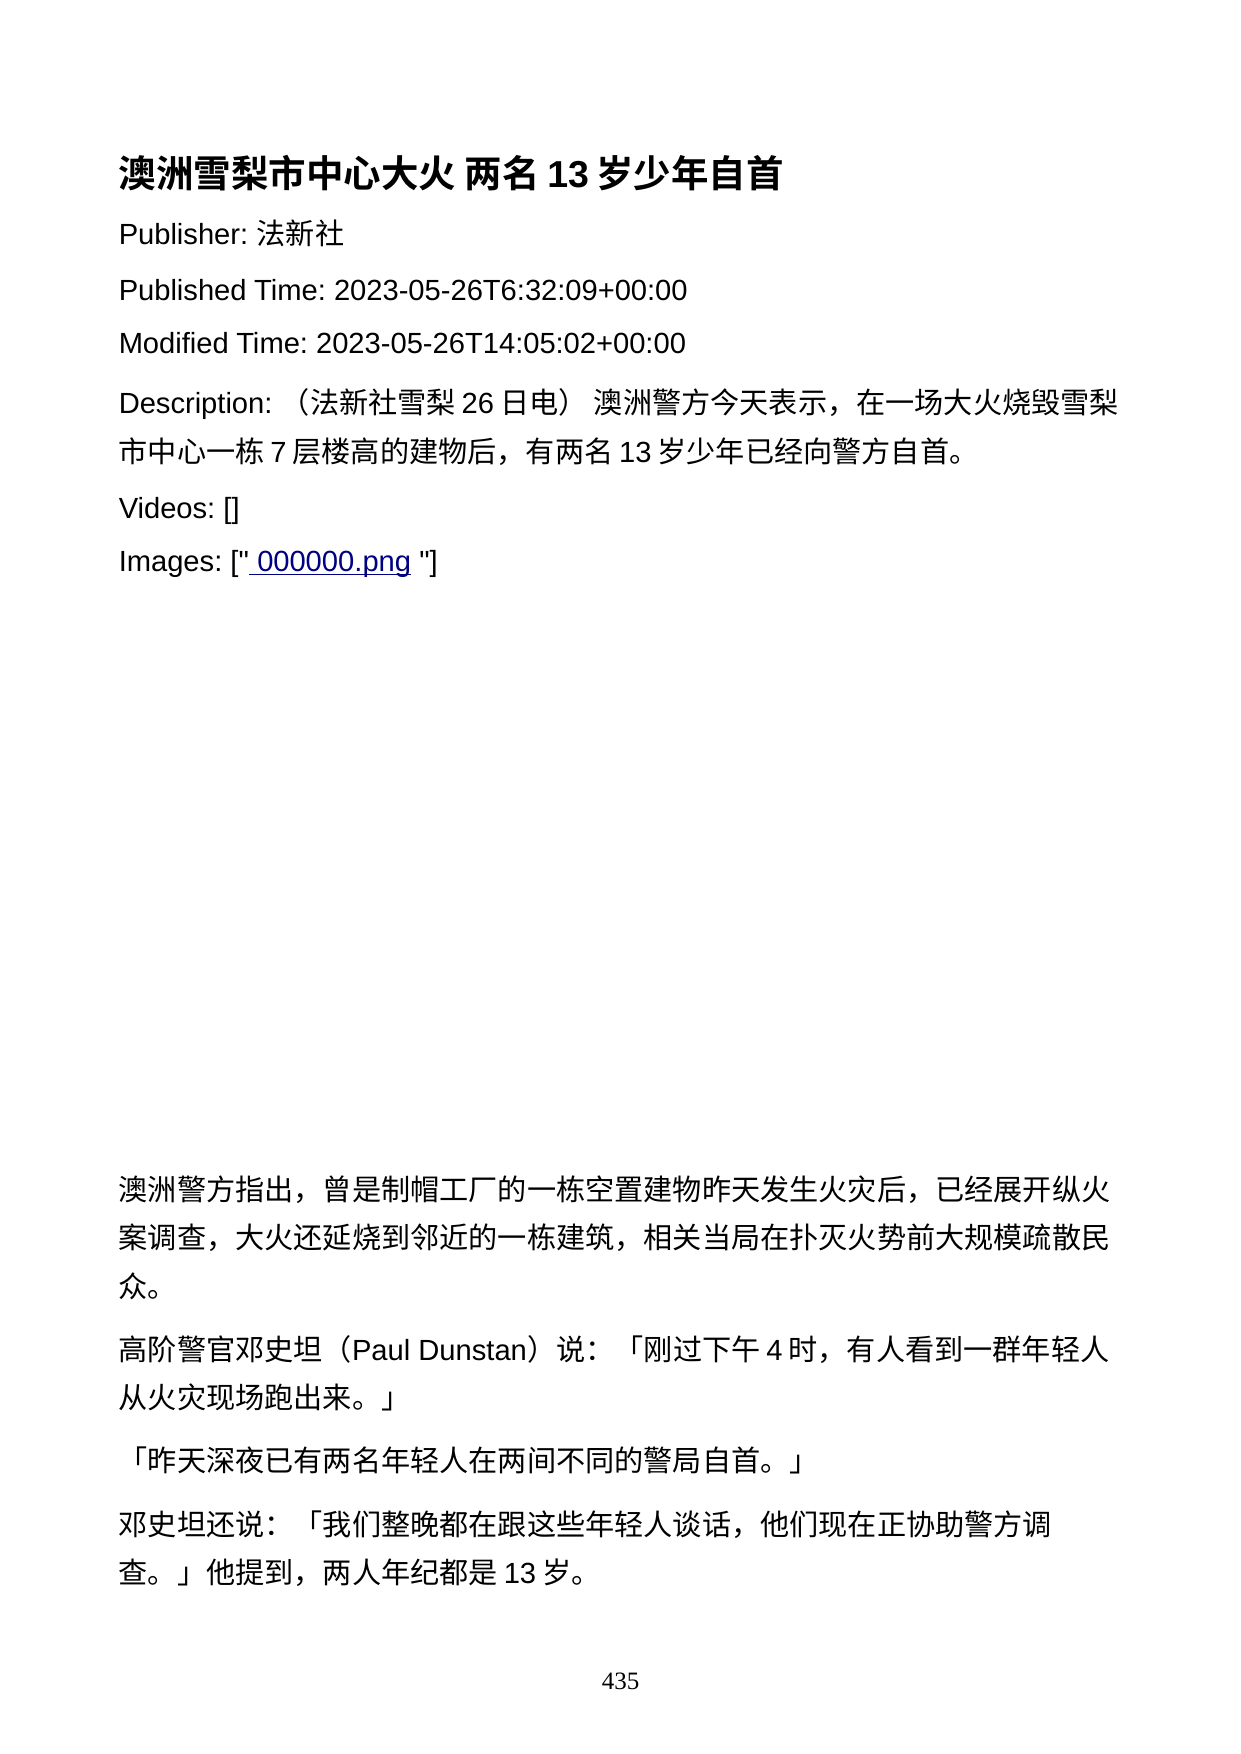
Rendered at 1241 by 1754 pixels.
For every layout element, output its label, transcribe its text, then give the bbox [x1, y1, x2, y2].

text Published Time: 2023-05-26T6:32:09+00:00 [118, 273, 1122, 307]
text Modified Time: 2023-05-26T14:05:02+00:00 [118, 327, 1122, 360]
text 澳洲警方指出，曾是制帽工厂的一栋空置建物昨天发生火灾后，已经展开纵火案调查，大火还延烧到邻近的一栋建筑，相关当局在扑灭火势前大规模疏散民众。 [118, 1166, 1122, 1305]
text Publisher: 法新社 [118, 210, 1122, 253]
text 邓史坦还说：「我们整晚都在跟这些年轻人谈话，他们现在正协助警方调查。」他提到，两人年纪都是13岁。 [118, 1501, 1122, 1592]
text Images: [" 000000.png "] [118, 544, 1122, 578]
text Videos: [] [118, 491, 1122, 525]
text Description: （法新社雪梨26日电） 澳洲警方今天表示，在一场大火烧毁雪梨市中心一栋7层楼高的建物后，有两名13岁少年已经向警方自首。 [118, 380, 1122, 471]
subtitle 澳洲雪梨市中心大火 两名13岁少年自首 [118, 143, 1122, 198]
text 高阶警官邓史坦（Paul Dunstan）说：「刚过下午4时，有人看到一群年轻人从火灾现场跑出来。」 [118, 1326, 1122, 1417]
text 「昨天深夜已有两名年轻人在两间不同的警局自首。」 [118, 1438, 1122, 1480]
